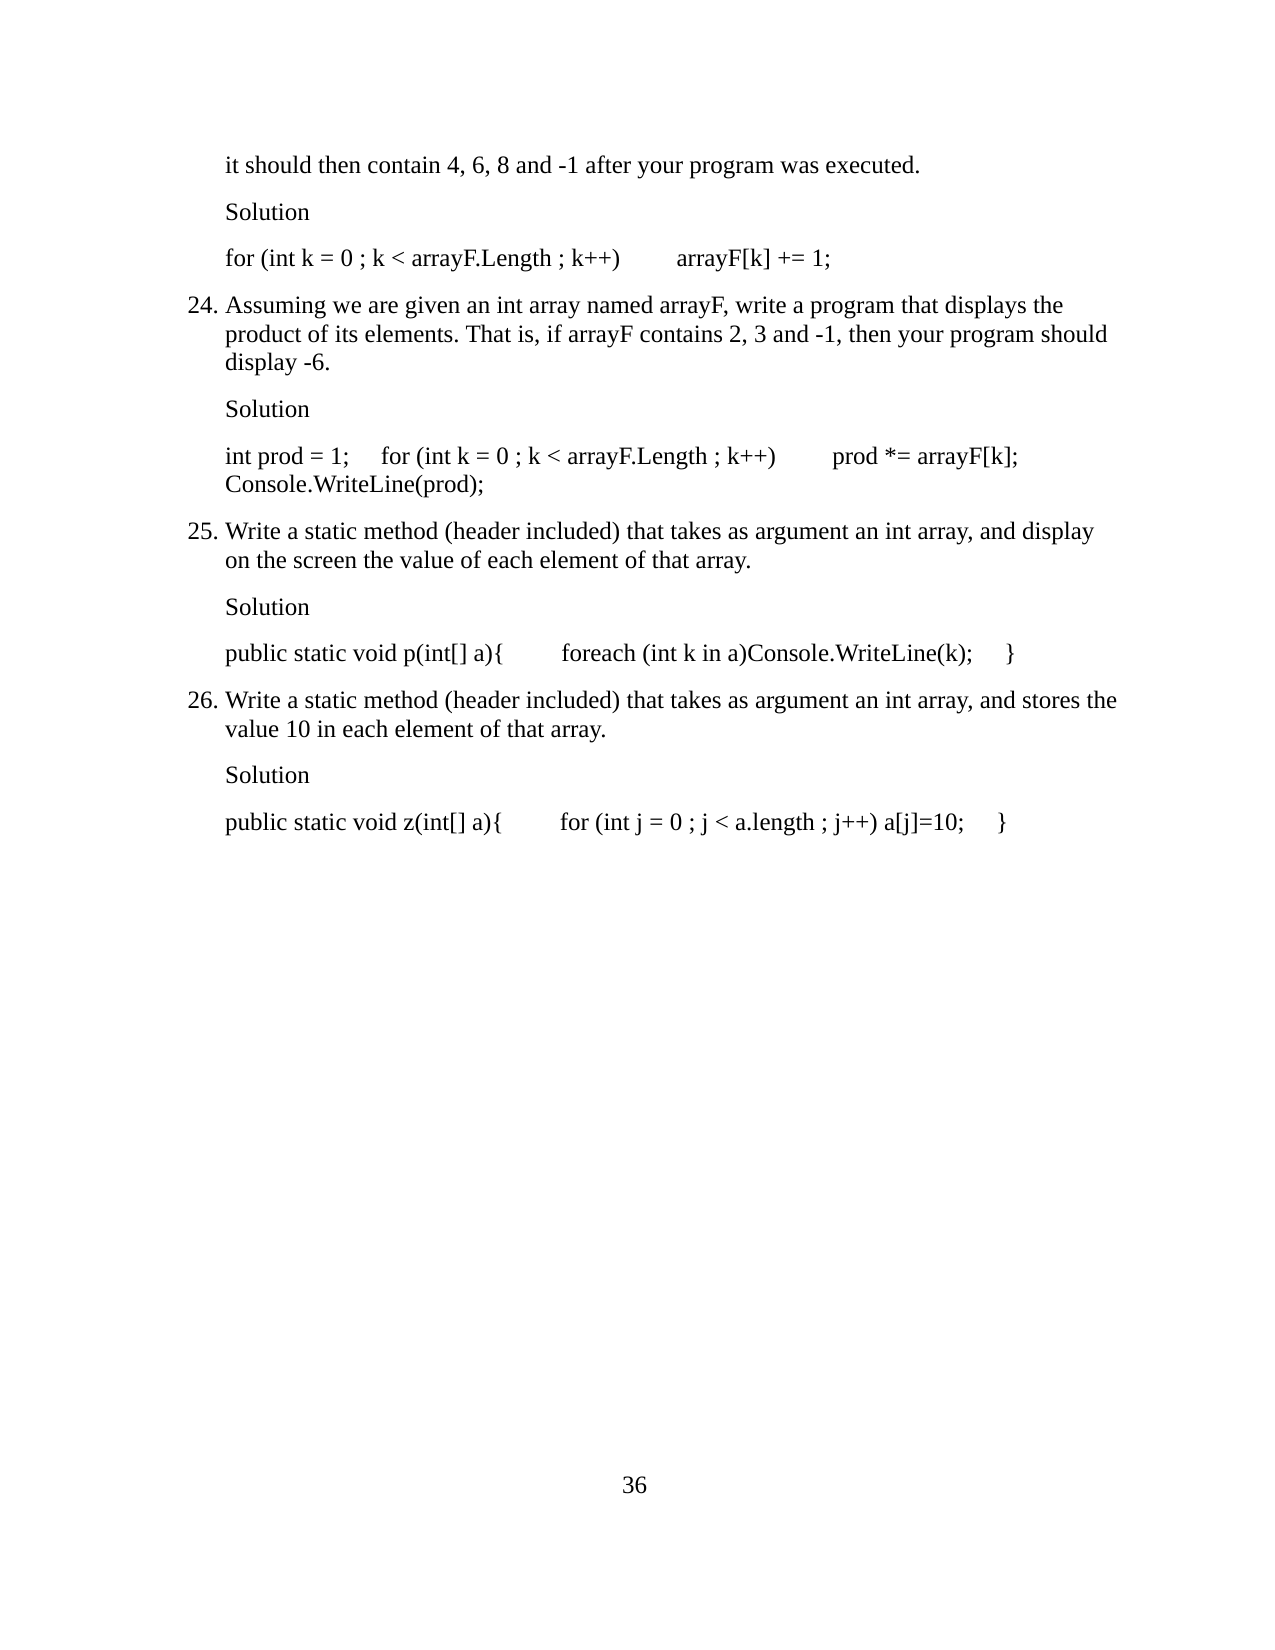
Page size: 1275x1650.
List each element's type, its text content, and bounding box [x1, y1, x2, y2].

list Write a static method (header included) that takes as argument an int array, and stores the value 10 in each element of that array. [187, 685, 1125, 742]
list Write a static method (header included) that takes as argument an int array, and display on the screen the value of each element of that array. [187, 516, 1125, 574]
list Solution [187, 592, 1125, 620]
list Solution [187, 197, 1125, 225]
list public static void p(int[] a){ foreach (int k in a)Console.WriteLine(k); } [187, 638, 1125, 667]
list for (int k = 0 ; k < arrayF.Length ; k++) arrayF[k] += 1; [187, 243, 1125, 272]
list Solution [187, 394, 1125, 423]
list int prod = 1; for (int k = 0 ; k < arrayF.Length ; k++) prod *= arrayF[k]; Console.WriteLine(prod); [187, 441, 1125, 498]
list public static void z(int[] a){ for (int j = 0 ; j < a.length ; j++) a[j]=10; } [187, 807, 1125, 836]
list Solution [187, 760, 1125, 789]
list Assuming we are given an int array named arrayF, write a program that displays the product of its elements. That is, if arrayF contains 2, 3 and -1, then your program should display -6. [187, 290, 1125, 376]
list it should then contain 4, 6, 8 and -1 after your program was executed. [187, 150, 1125, 179]
